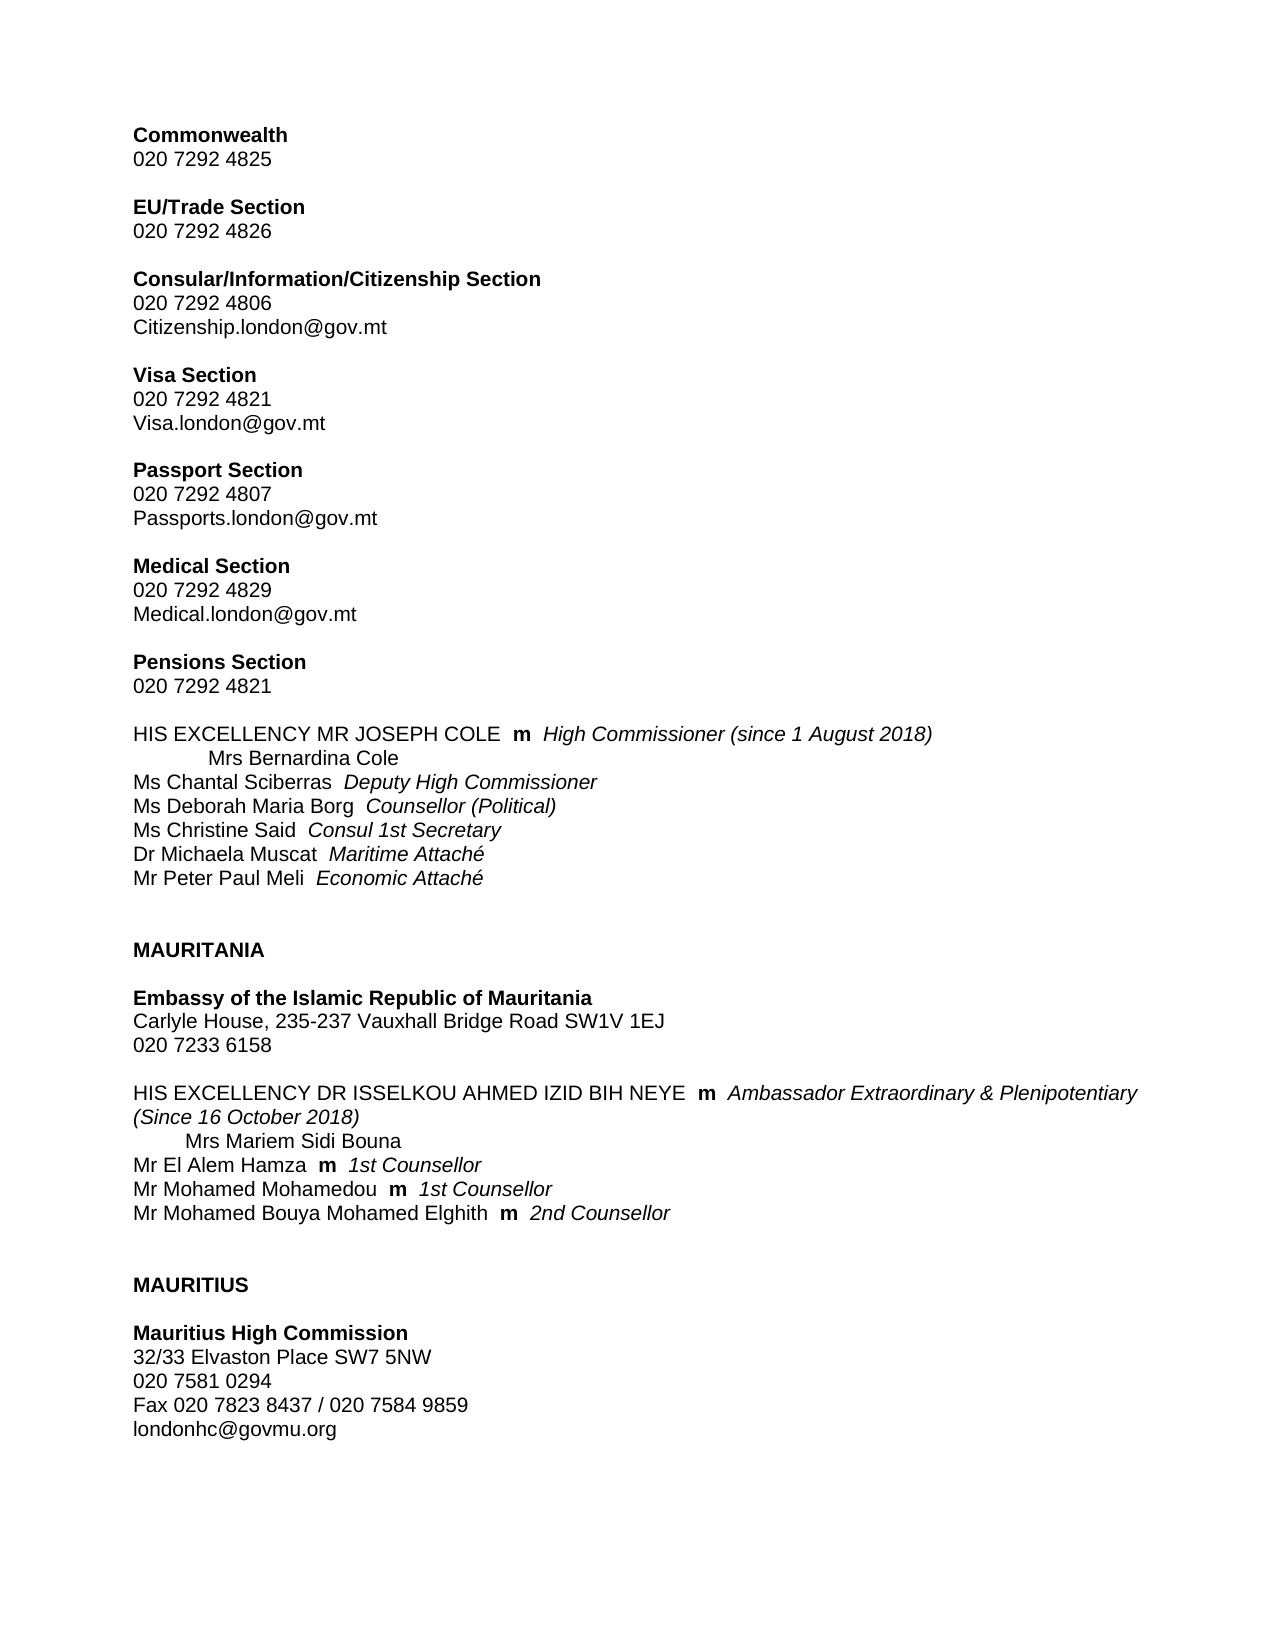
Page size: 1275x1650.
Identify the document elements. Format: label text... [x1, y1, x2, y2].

text 020 7292 4829 [133, 578, 1181, 602]
text 020 7292 4821 [133, 386, 1181, 410]
text 020 7292 4806 [133, 291, 1181, 314]
text HIS EXCELLENCY MR JOSEPH COLE m High Commissioner (since 1 August 2018) [133, 722, 1181, 746]
text Consular/Information/Citizenship Section [133, 267, 1181, 291]
text Ms Chantal Sciberras Deputy High Commissioner [133, 770, 1181, 794]
text Mr Mohamed Bouya Mohamed Elghith m 2nd Counsellor [133, 1201, 1181, 1225]
text Visa.london@gov.mt [133, 410, 1181, 434]
text Ms Christine Said Consul 1st Secretary [133, 818, 1181, 842]
text Mr Peter Paul Meli Economic Attaché [133, 866, 1181, 889]
text Ms Deborah Maria Borg Counsellor (Political) [133, 794, 1181, 818]
text Visa Section [133, 362, 1181, 386]
text Medical Section [133, 554, 1181, 578]
text Mrs Mariem Sidi Bouna [133, 1129, 1181, 1153]
text Dr Michaela Muscat Maritime Attaché [133, 842, 1181, 866]
text Carlyle House, 235-237 Vauxhall Bridge Road SW1V 1EJ [133, 1009, 1181, 1033]
text Medical.london@gov.mt [133, 602, 1181, 626]
text MAURITANIA [133, 937, 1181, 961]
text Mr El Alem Hamza m 1st Counsellor [133, 1153, 1181, 1177]
text 020 7581 0294 [133, 1369, 1181, 1393]
text 020 7292 4807 [133, 482, 1181, 506]
text Mauritius High Commission [133, 1321, 1181, 1345]
text Passports.london@gov.mt [133, 506, 1181, 530]
text Passport Section [133, 458, 1181, 482]
text Commonwealth [133, 123, 1181, 147]
text 020 7233 6158 [133, 1033, 1181, 1057]
text HIS EXCELLENCY DR ISSELKOU AHMED IZID BIH NEYE m Ambassador Extraordinary & Plenipotentiary (Since 16 October 2018) [133, 1081, 1181, 1129]
text Fax 020 7823 8437 / 020 7584 9859 [133, 1393, 1181, 1417]
text 32/33 Elvaston Place SW7 5NW [133, 1345, 1181, 1369]
text Mr Mohamed Mohamedou m 1st Counsellor [133, 1177, 1181, 1201]
text Pensions Section [133, 650, 1181, 674]
text Embassy of the Islamic Republic of Mauritania [133, 985, 1181, 1009]
text 020 7292 4821 [133, 674, 1181, 698]
text londonhc@govmu.org [133, 1417, 1181, 1441]
text MAURITIUS [133, 1273, 1181, 1297]
text 020 7292 4825 [133, 147, 1181, 171]
text Citizenship.london@gov.mt [133, 314, 1181, 338]
text Mrs Bernardina Cole [133, 746, 1181, 770]
text 020 7292 4826 [133, 219, 1181, 243]
text EU/Trade Section [133, 195, 1181, 219]
